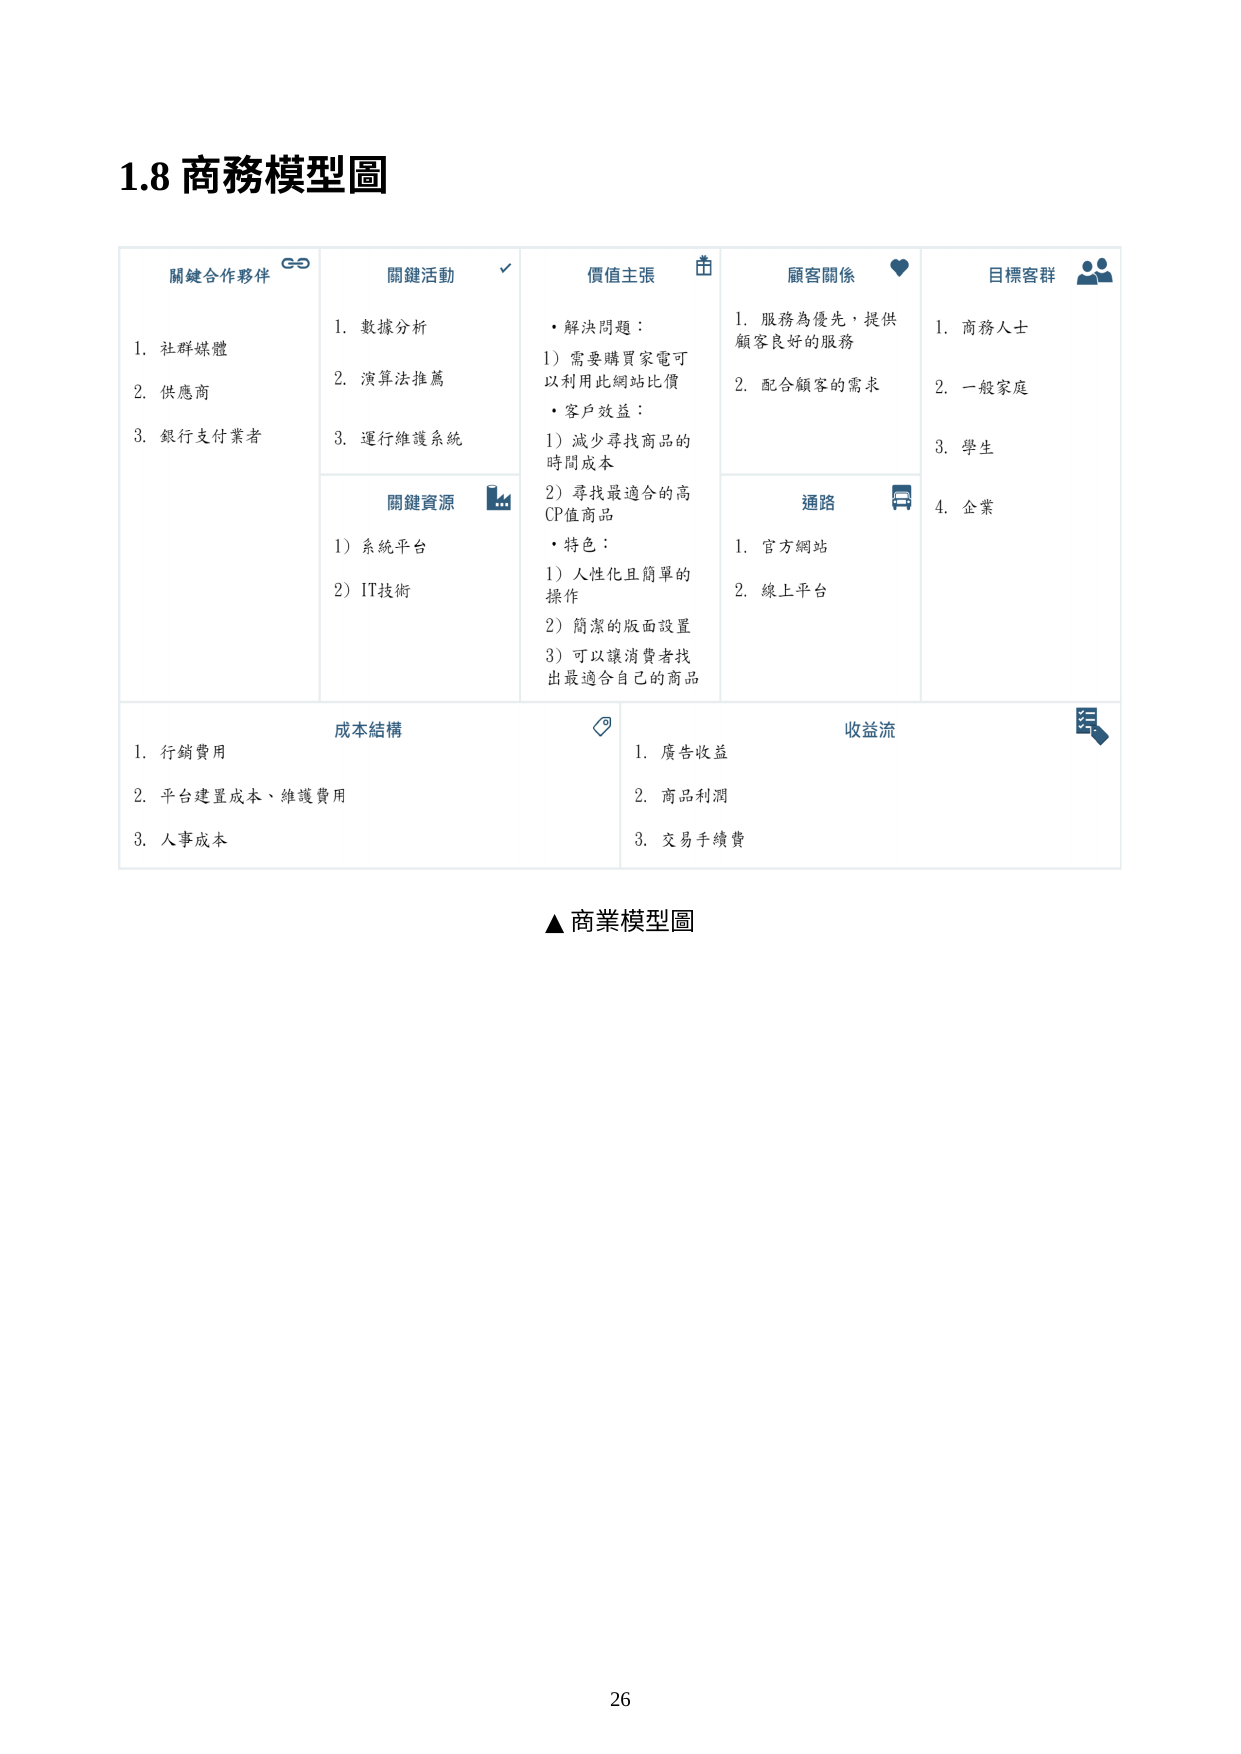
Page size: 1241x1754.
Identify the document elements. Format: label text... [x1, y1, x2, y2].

subtitle 1.8 商務模型圖 [118, 142, 1122, 202]
text ▲ 商業模型圖 [118, 901, 1122, 937]
picture [118, 246, 1122, 872]
